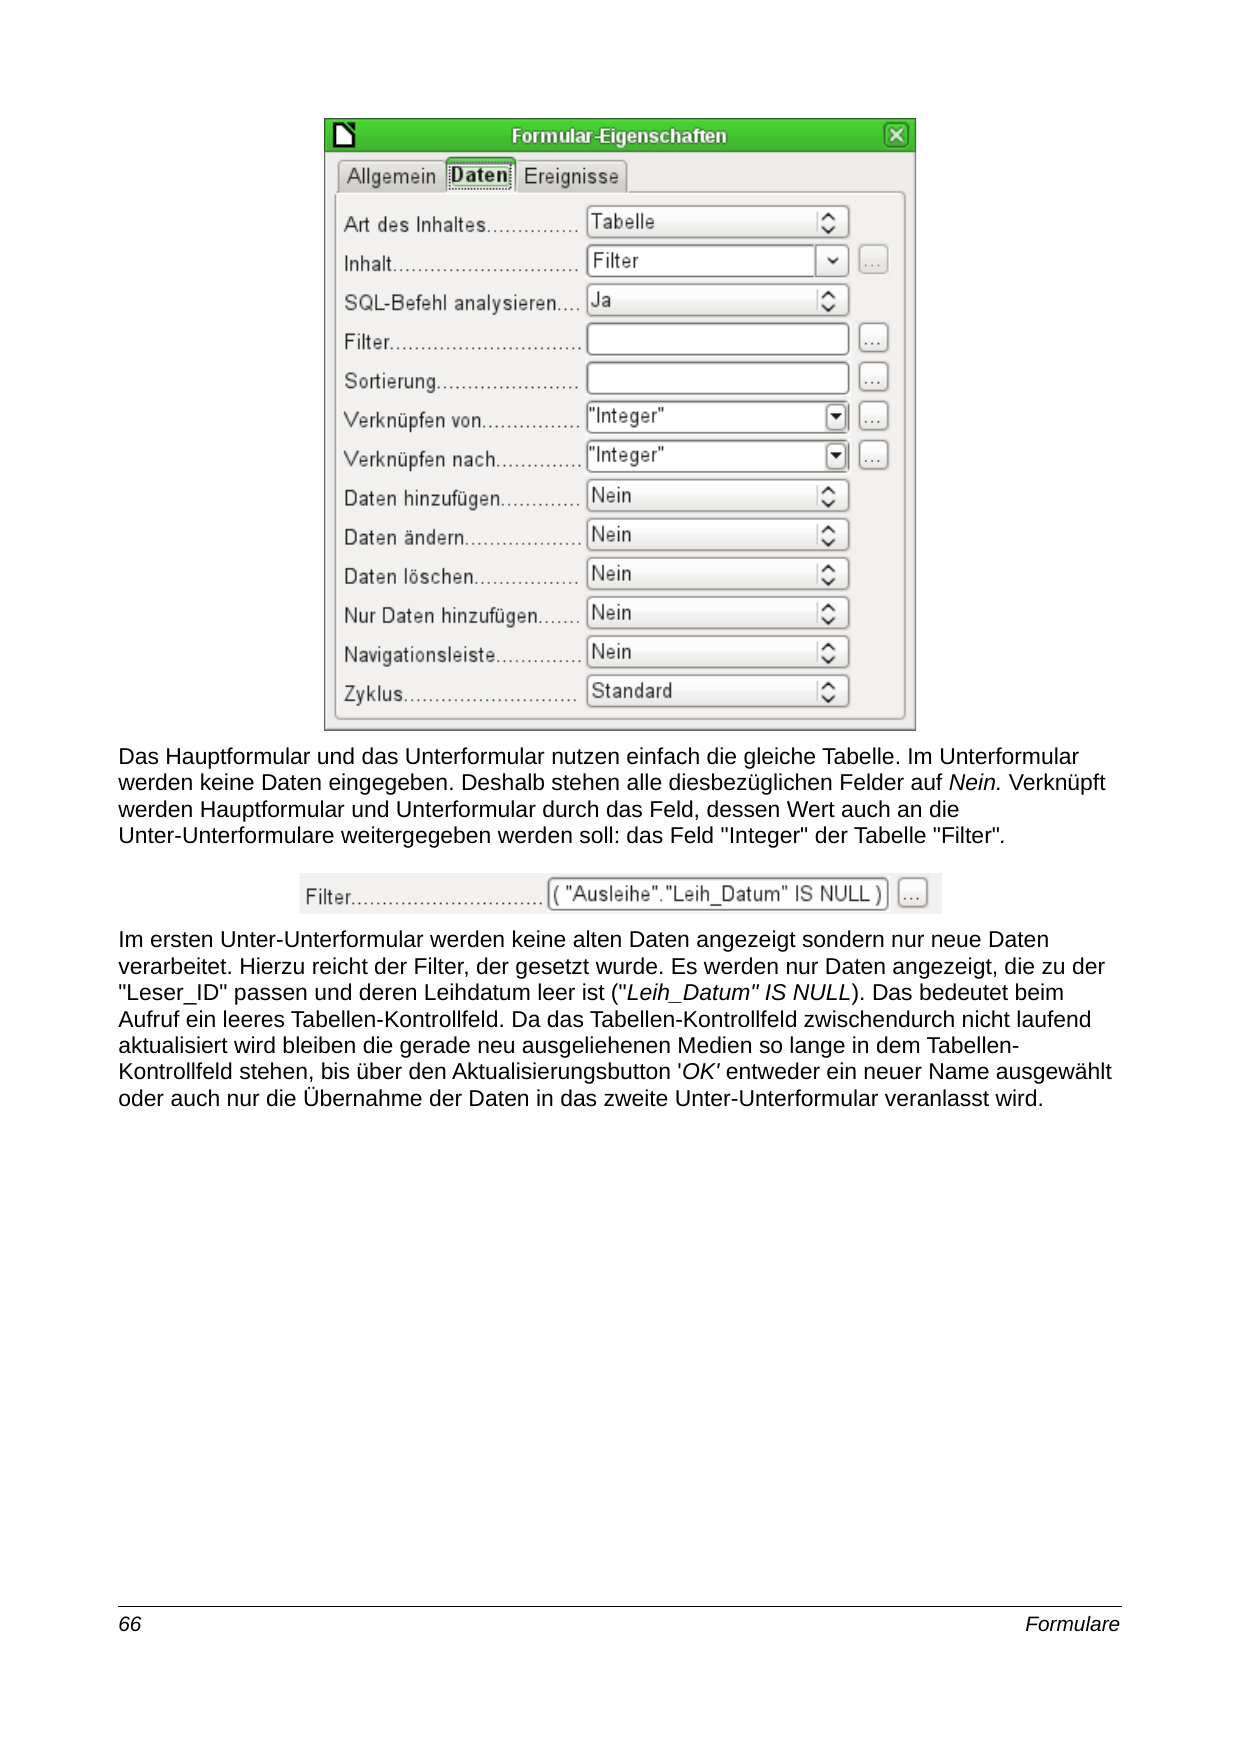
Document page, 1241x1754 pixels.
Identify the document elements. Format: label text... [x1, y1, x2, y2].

text Das Hauptformular und das Unterformular nutzen einfach die gleiche Tabelle. Im Unterformular werden keine Daten eingegeben. Deshalb stehen alle diesbezüglichen Felder auf Nein. Verknüpft werden Hauptformular und Unterformular durch das Feld, dessen Wert auch an die Unter‑Unterformulare weitergegeben werden soll: das Feld "Integer" der Tabelle "Filter". [118, 743, 1122, 848]
picture [324, 118, 917, 731]
text Im ersten Unter-Unterformular werden keine alten Daten angezeigt sondern nur neue Daten verarbeitet. Hierzu reicht der Filter, der gesetzt wurde. Es werden nur Daten angezeigt, die zu der "Leser_ID" passen und deren Leihdatum leer ist ("Leih_Datum" IS NULL). Das bedeutet beim Aufruf ein leeres Tabellen-Kontrollfeld. Da das Tabellen-Kontrollfeld zwischendurch nicht laufend aktualisiert wird bleiben die gerade neu ausgeliehenen Medien so lange in dem Tabellen-Kontrollfeld stehen, bis über den Aktualisierungsbutton 'OK' entweder ein neuer Name ausgewählt oder auch nur die Übernahme der Daten in das zweite Unter-Unterformular veranlasst wird. [118, 926, 1122, 1111]
picture [298, 873, 942, 914]
